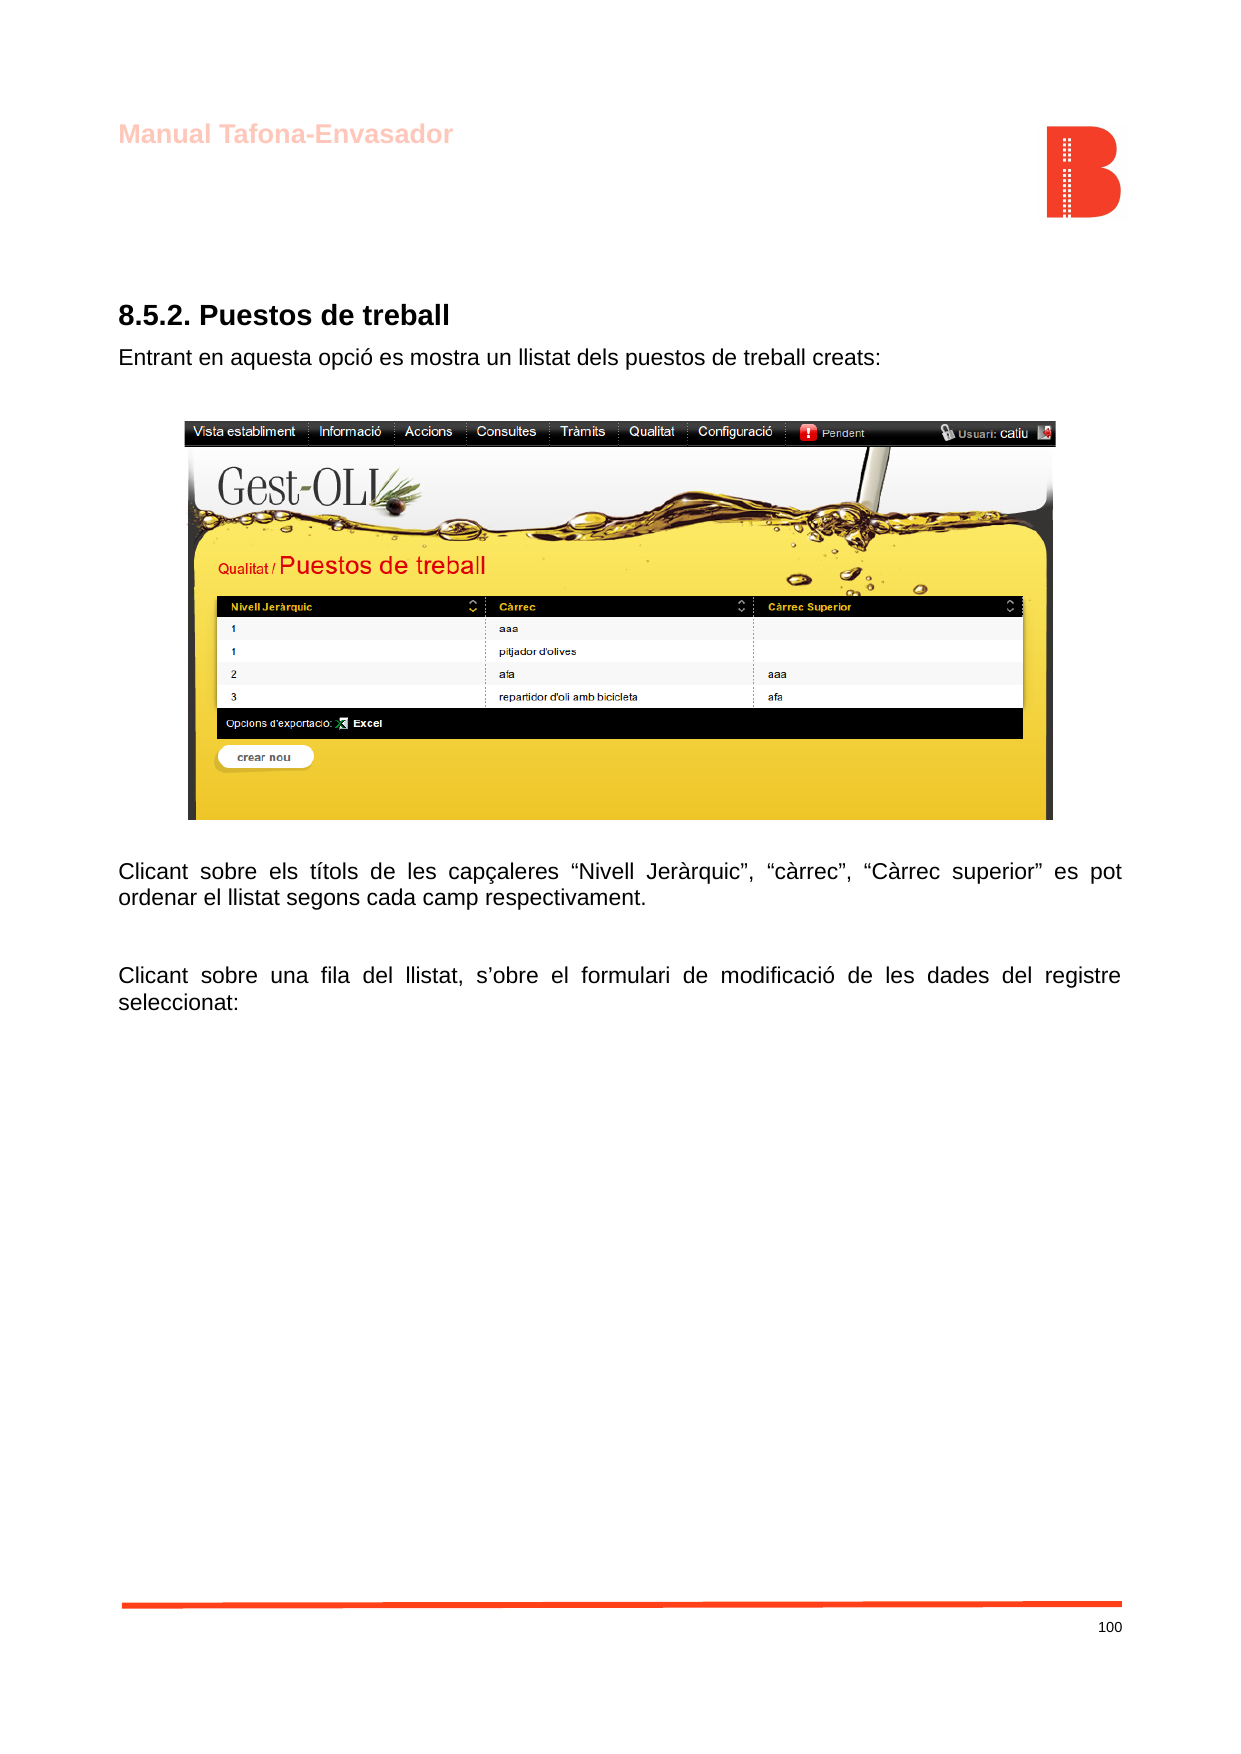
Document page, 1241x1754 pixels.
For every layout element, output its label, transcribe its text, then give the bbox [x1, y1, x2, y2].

text Clicant sobre una fila del llistat, s’obre el formulari de modificació de les dades del registre seleccionat: [118, 962, 1122, 1015]
text Entrant en aquesta opció es mostra un llistat dels puestos de treball creats: [118, 344, 1122, 370]
subtitle 8.5.2. Puestos de treball [118, 298, 1122, 331]
picture [1036, 124, 1130, 221]
picture [184, 421, 1056, 820]
text Clicant sobre els títols de les capçaleres “Nivell Jeràrquic”, “càrrec”, “Càrrec superior” es pot ordenar el llistat segons cada camp respectivament. [118, 858, 1122, 911]
